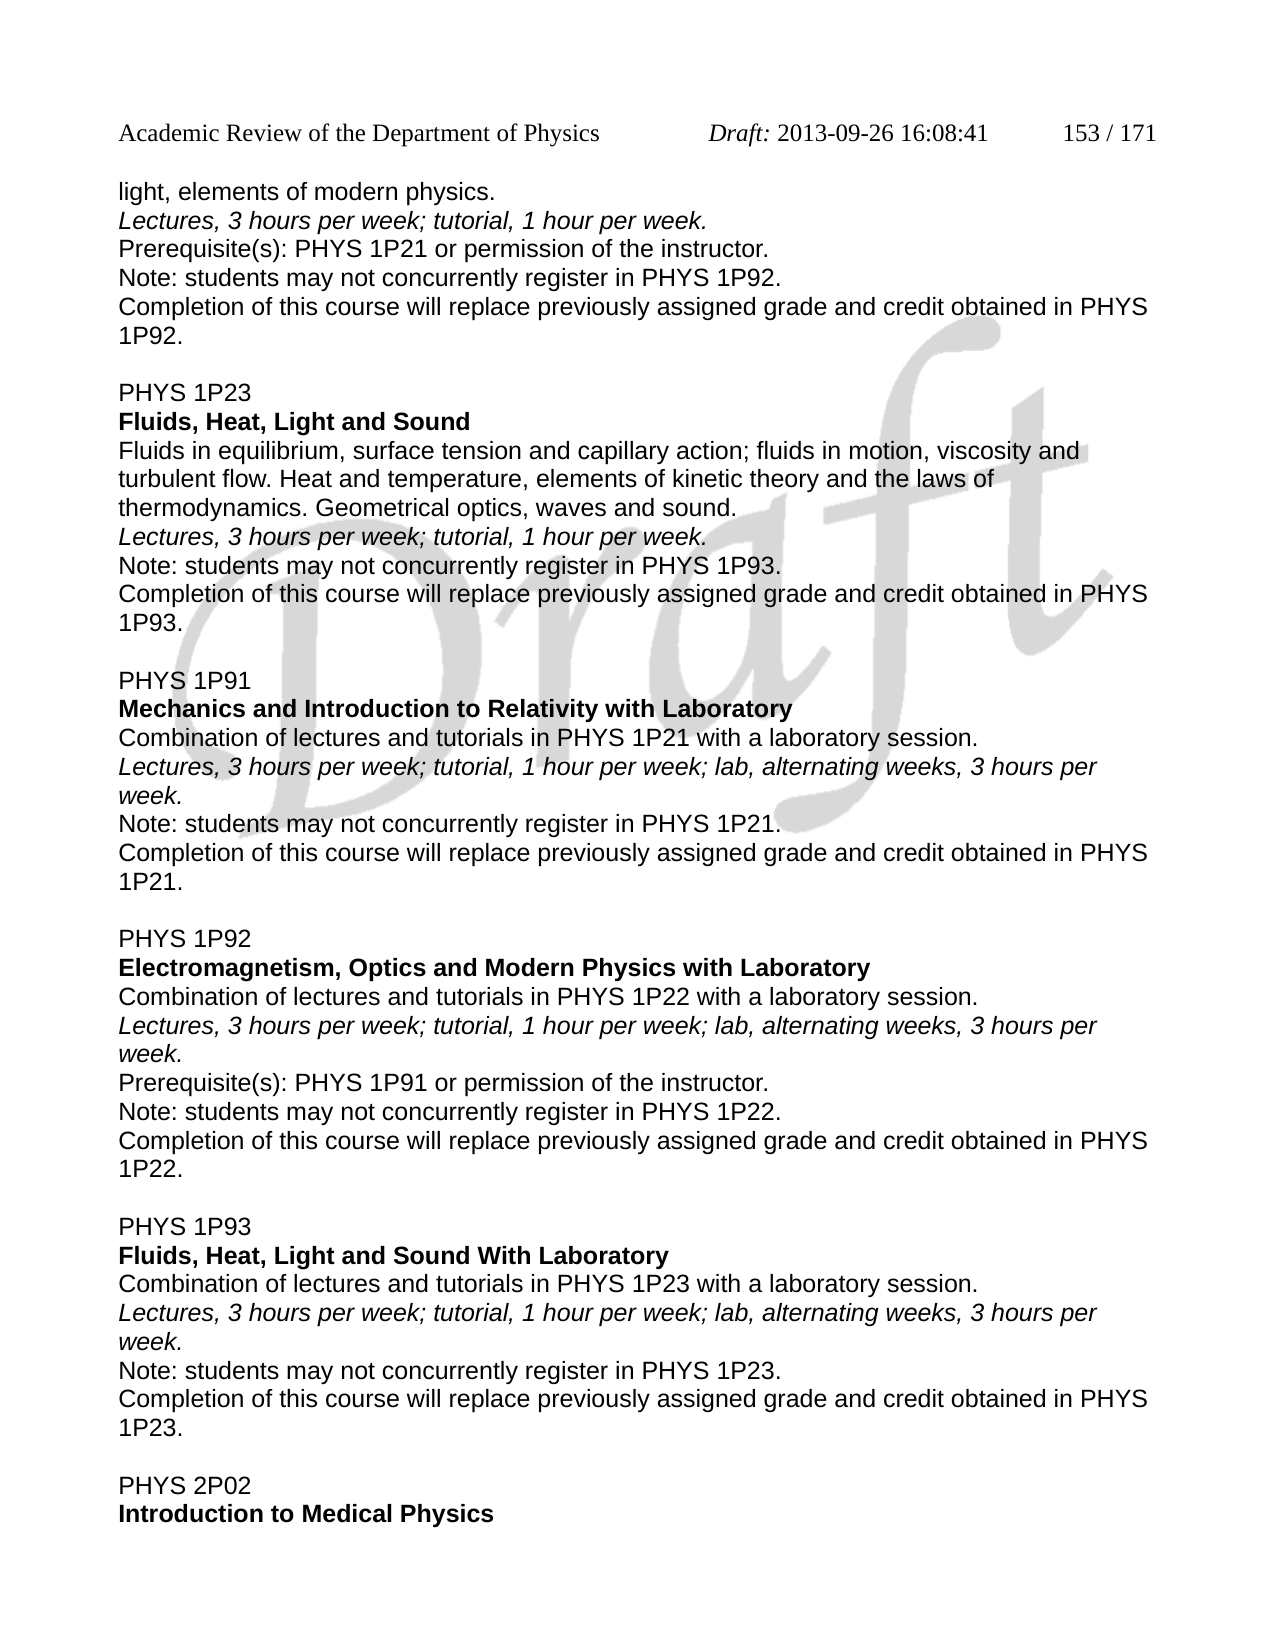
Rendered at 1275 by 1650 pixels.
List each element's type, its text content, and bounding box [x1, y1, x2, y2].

picture [118, 1528, 1157, 1532]
text light, elements of modern physics. Lectures, 3 hours per week; tutorial, 1 hour per week. Prerequisite(s): PHYS 1P21 or permission of the instructor. Note: students may not concurrently register in PHYS 1P92. Completion of this course will replace previously assigned grade and credit obtained in PHYS 1P92. PHYS 1P23 Fluids, Heat, Light and Sound Fluids in equilibrium, surface tension and capillary action; fluids in motion, viscosity and turbulent flow. Heat and temperature, elements of kinetic theory and the laws of thermodynamics. Geometrical optics, waves and sound. Lectures, 3 hours per week; tutorial, 1 hour per week. Note: students may not concurrently register in PHYS 1P93. Completion of this course will replace previously assigned grade and credit obtained in PHYS 1P93. PHYS 1P91 Mechanics and Introduction to Relativity with Laboratory Combination of lectures and tutorials in PHYS 1P21 with a laboratory session. Lectures, 3 hours per week; tutorial, 1 hour per week; lab, alternating weeks, 3 hours per week. Note: students may not concurrently register in PHYS 1P21. Completion of this course will replace previously assigned grade and credit obtained in PHYS 1P21. PHYS 1P92 Electromagnetism, Optics and Modern Physics with Laboratory Combination of lectures and tutorials in PHYS 1P22 with a laboratory session. Lectures, 3 hours per week; tutorial, 1 hour per week; lab, alternating weeks, 3 hours per week. Prerequisite(s): PHYS 1P91 or permission of the instructor. Note: students may not concurrently register in PHYS 1P22. Completion of this course will replace previously assigned grade and credit obtained in PHYS 1P22. PHYS 1P93 Fluids, Heat, Light and Sound With Laboratory Combination of lectures and tutorials in PHYS 1P23 with a laboratory session. Lectures, 3 hours per week; tutorial, 1 hour per week; lab, alternating weeks, 3 hours per week. Note: students may not concurrently register in PHYS 1P23. Completion of this course will replace previously assigned grade and credit obtained in PHYS 1P23. PHYS 2P02 Introduction to Medical Physics [118, 177, 1157, 1528]
picture [118, 118, 1157, 177]
